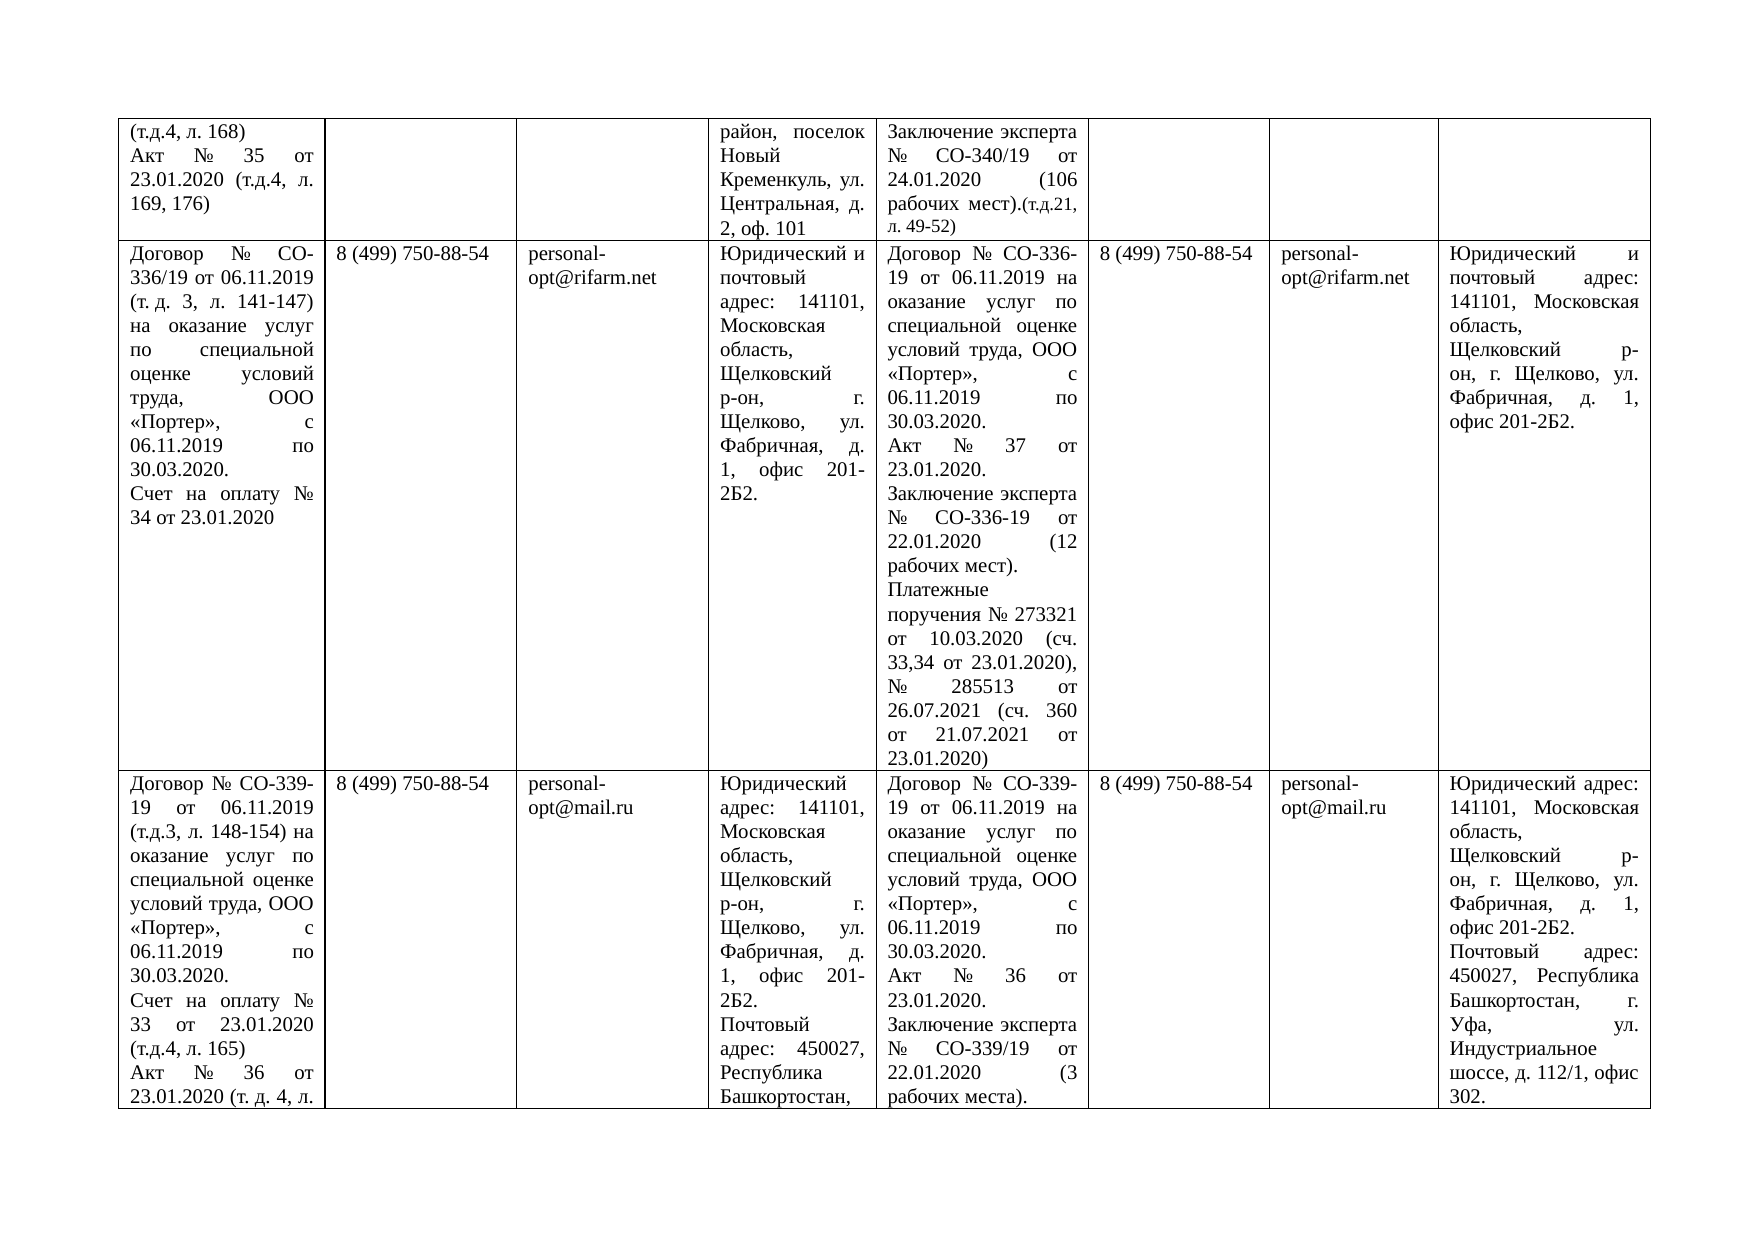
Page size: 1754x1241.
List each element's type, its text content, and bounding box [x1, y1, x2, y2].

table_cell [1439, 119, 1650, 239]
table_cell 8 (499) 750-88-54 [326, 771, 516, 1108]
table_cell [517, 119, 708, 239]
table_cell Заключение эксперта № СО-340/19 от 24.01.2020 (106 рабочих мест).(т.д.21, л. 49-52) [877, 119, 1088, 239]
table_cell Юридический и почтовый адрес: 141101, Московская область, Щелковский р-он, г. Щелково, ул. Фабричная, д. 1, офис 201-2Б2. [709, 241, 876, 770]
table_cell (т.д.4, л. 168) Акт № 35 от 23.01.2020 (т.д.4, л. 169, 176) [119, 119, 324, 239]
table_cell personal-opt@rifarm.net [1270, 241, 1438, 770]
table_cell Юридический адрес: 141101, Московская область, Щелковский р-он, г. Щелково, ул. Фабричная, д. 1, офис 201-2Б2. Почтовый адрес: 450027, Республика Башкортостан, [709, 771, 876, 1108]
table_cell Договор № СО-339-19 от 06.11.2019 на оказание услуг по специальной оценке условий труда, ООО «Портер», с 06.11.2019 по 30.03.2020. Акт № 36 от 23.01.2020. Заключение эксперта № СО-339/19 от 22.01.2020 (3 рабочих места). [877, 771, 1088, 1108]
table_cell 8 (499) 750-88-54 [1089, 241, 1269, 770]
table_cell personal-opt@mail.ru [517, 771, 708, 1108]
table_cell [1270, 119, 1438, 239]
table_cell район, поселок Новый Кременкуль, ул. Центральная, д. 2, оф. 101 [709, 119, 876, 239]
table_cell [326, 119, 516, 239]
table_cell 8 (499) 750-88-54 [1089, 771, 1269, 1108]
table_cell Договор № СО-336-19 от 06.11.2019 на оказание услуг по специальной оценке условий труда, ООО «Портер», с 06.11.2019 по 30.03.2020. Акт № 37 от 23.01.2020. Заключение эксперта № СО-336-19 от 22.01.2020 (12 рабочих мест). Платежные поручения № 273321 от 10.03.2020 (сч. 33,34 от 23.01.2020), № 285513 от 26.07.2021 (сч. 360 от 21.07.2021 от 23.01.2020) [877, 241, 1088, 770]
table_cell Юридический адрес: 141101, Московская область, Щелковский р-он, г. Щелково, ул. Фабричная, д. 1, офис 201-2Б2. Почтовый адрес: 450027, Республика Башкортостан, г. Уфа, ул. Индустриальное шоссе, д. 112/1, офис 302. [1439, 771, 1650, 1108]
table_cell personal-opt@mail.ru [1270, 771, 1438, 1108]
table_cell personal-opt@rifarm.net [517, 241, 708, 770]
table_cell Договор № СО-339-19 от 06.11.2019 (т.д.3, л. 148-154) на оказание услуг по специальной оценке условий труда, ООО «Портер», с 06.11.2019 по 30.03.2020. Счет на оплату № 33 от 23.01.2020 (т.д.4, л. 165) Акт № 36 от 23.01.2020 (т. д. 4, л. [119, 771, 324, 1108]
table_cell 8 (499) 750-88-54 [326, 241, 516, 770]
table_cell Договор № СО-336/19 от 06.11.2019 (т. д. 3, л. 141-147) на оказание услуг по специальной оценке условий труда, ООО «Портер», с 06.11.2019 по 30.03.2020. Счет на оплату № 34 от 23.01.2020 [119, 241, 324, 770]
table_cell [1089, 119, 1269, 239]
table_cell Юридический и почтовый адрес: 141101, Московская область, Щелковский р-он, г. Щелково, ул. Фабричная, д. 1, офис 201-2Б2. [1439, 241, 1650, 770]
